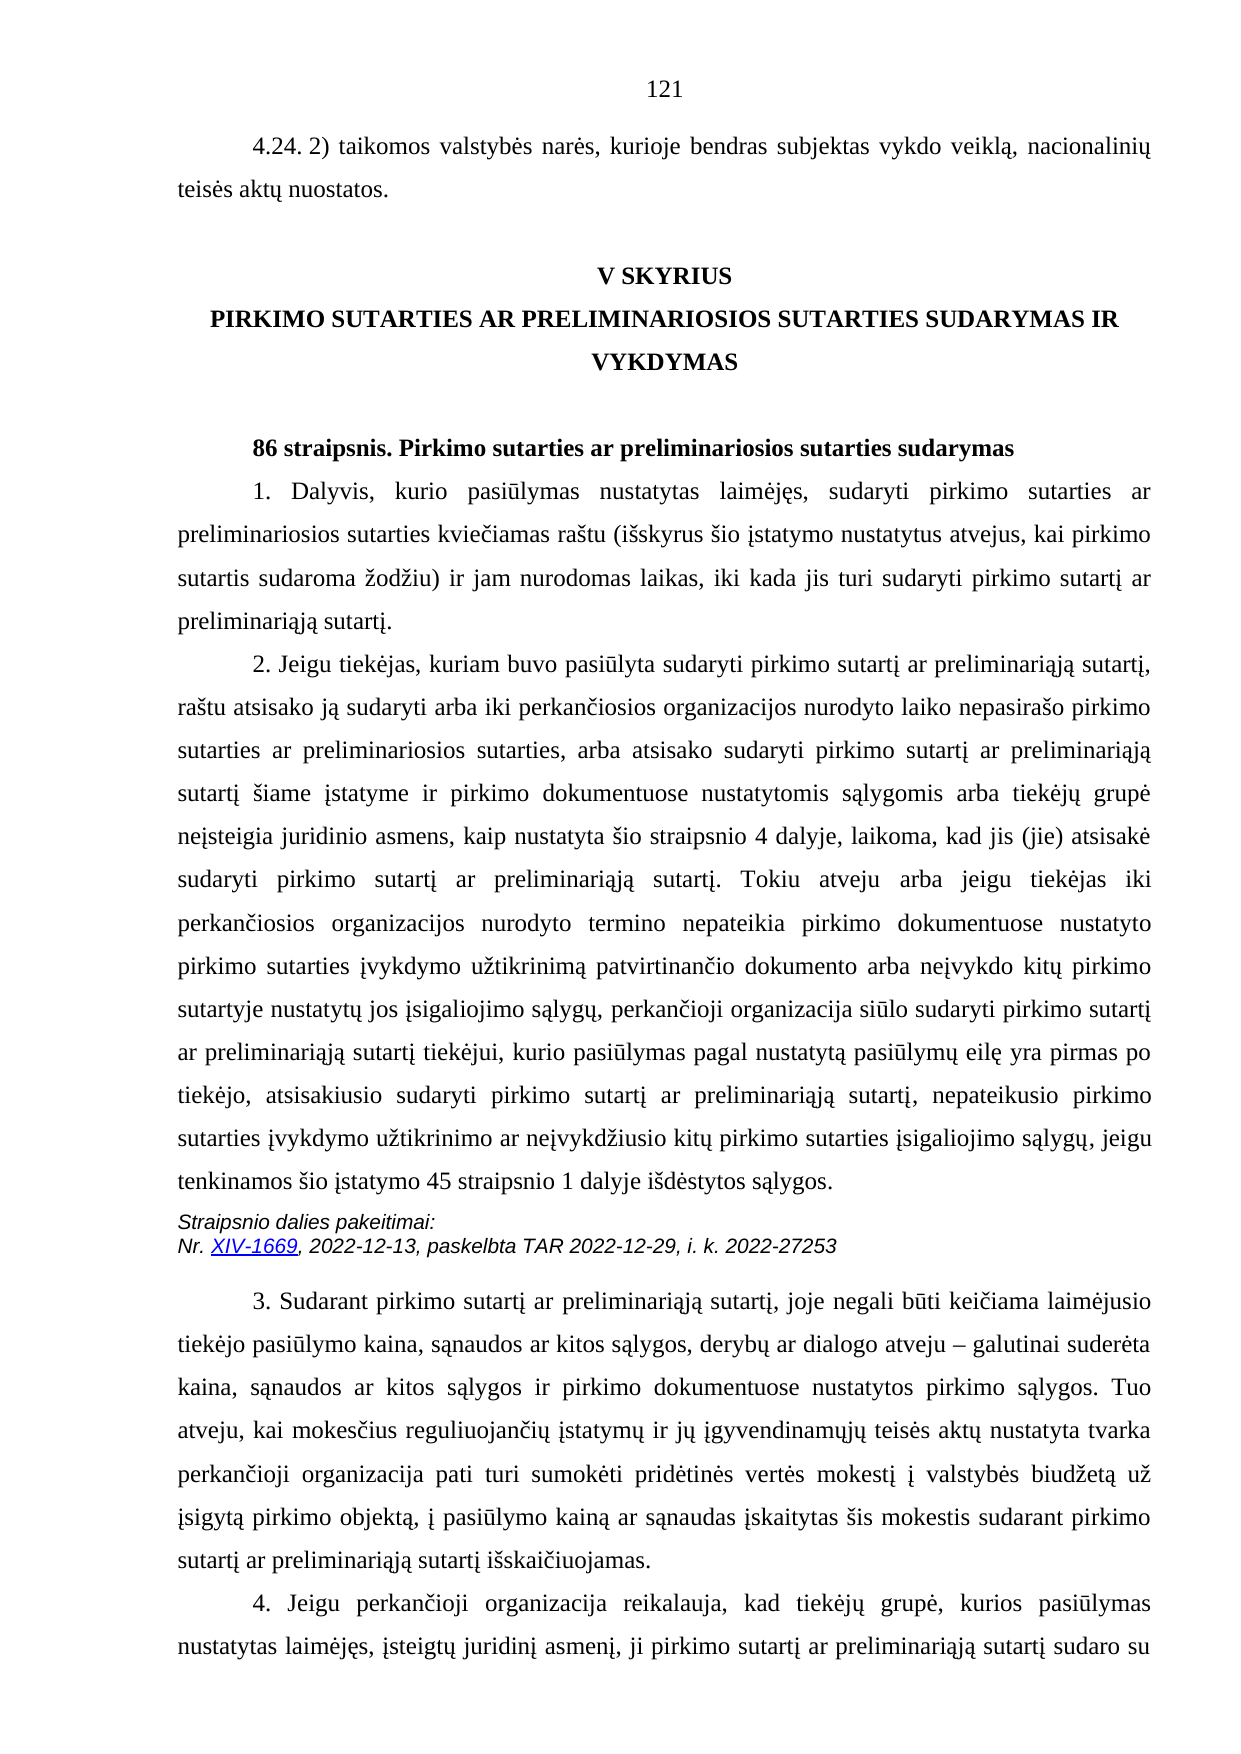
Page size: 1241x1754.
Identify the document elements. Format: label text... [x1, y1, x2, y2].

text PIRKIMO SUTARTIES AR PRELIMINARIOSIOS SUTARTIES SUDARYMAS IR VYKDYMAS [177, 304, 1152, 376]
text V SKYRIUS [177, 261, 1152, 289]
text Straipsnio dalies pakeitimai: [177, 1209, 1152, 1233]
text 86 straipsnis. Pirkimo sutarties ar preliminariosios sutarties sudarymas [177, 433, 1152, 462]
text 3. Sudarant pirkimo sutartį ar preliminariąją sutartį, joje negali būti keičiama laimėjusio tiekėjo pasiūlymo kaina, sąnaudos ar kitos sąlygos, derybų ar dialogo atveju – galutinai suderėta kaina, sąnaudos ar kitos sąlygos ir pirkimo dokumentuose nustatytos pirkimo sąlygos. Tuo atveju, kai mokesčius reguliuojančių įstatymų ir jų įgyvendinamųjų teisės aktų nustatyta tvarka perkančioji organizacija pati turi sumokėti pridėtinės vertės mokestį į valstybės biudžetą už įsigytą pirkimo objektą, į pasiūlymo kainą ar sąnaudas įskaitytas šis mokestis sudarant pirkimo sutartį ar preliminariąją sutartį išskaičiuojamas. [177, 1286, 1152, 1574]
subtitle 2) taikomos valstybės narės, kurioje bendras subjektas vykdo veiklą, nacionalinių teisės aktų nuostatos. [177, 131, 1152, 203]
text Nr. XIV-1669, 2022-12-13, paskelbta TAR 2022-12-29, i. k. 2022-27253 [177, 1233, 1152, 1257]
text 2. Jeigu tiekėjas, kuriam buvo pasiūlyta sudaryti pirkimo sutartį ar preliminariąją sutartį, raštu atsisako ją sudaryti arba iki perkančiosios organizacijos nurodyto laiko nepasirašo pirkimo sutarties ar preliminariosios sutarties, arba atsisako sudaryti pirkimo sutartį ar preliminariąją sutartį šiame įstatyme ir pirkimo dokumentuose nustatytomis sąlygomis arba tiekėjų grupė neįsteigia juridinio asmens, kaip nustatyta šio straipsnio 4 dalyje, laikoma, kad jis (jie) atsisakė sudaryti pirkimo sutartį ar preliminariąją sutartį. Tokiu atveju arba jeigu tiekėjas iki perkančiosios organizacijos nurodyto termino nepateikia pirkimo dokumentuose nustatyto pirkimo sutarties įvykdymo užtikrinimą patvirtinančio dokumento arba neįvykdo kitų pirkimo sutartyje nustatytų jos įsigaliojimo sąlygų, perkančioji organizacija siūlo sudaryti pirkimo sutartį ar preliminariąją sutartį tiekėjui, kurio pasiūlymas pagal nustatytą pasiūlymų eilę yra pirmas po tiekėjo, atsisakiusio sudaryti pirkimo sutartį ar preliminariąją sutartį, nepateikusio pirkimo sutarties įvykdymo užtikrinimo ar neįvykdžiusio kitų pirkimo sutarties įsigaliojimo sąlygų, jeigu tenkinamos šio įstatymo 45 straipsnio 1 dalyje išdėstytos sąlygos. [177, 649, 1152, 1195]
text 1. Dalyvis, kurio pasiūlymas nustatytas laimėjęs, sudaryti pirkimo sutarties ar preliminariosios sutarties kviečiamas raštu (išskyrus šio įstatymo nustatytus atvejus, kai pirkimo sutartis sudaroma žodžiu) ir jam nurodomas laikas, iki kada jis turi sudaryti pirkimo sutartį ar preliminariąją sutartį. [177, 476, 1152, 634]
text 4. Jeigu perkančioji organizacija reikalauja, kad tiekėjų grupė, kurios pasiūlymas nustatytas laimėjęs, įsteigtų juridinį asmenį, ji pirkimo sutartį ar preliminariąją sutartį sudaro su [177, 1588, 1152, 1660]
